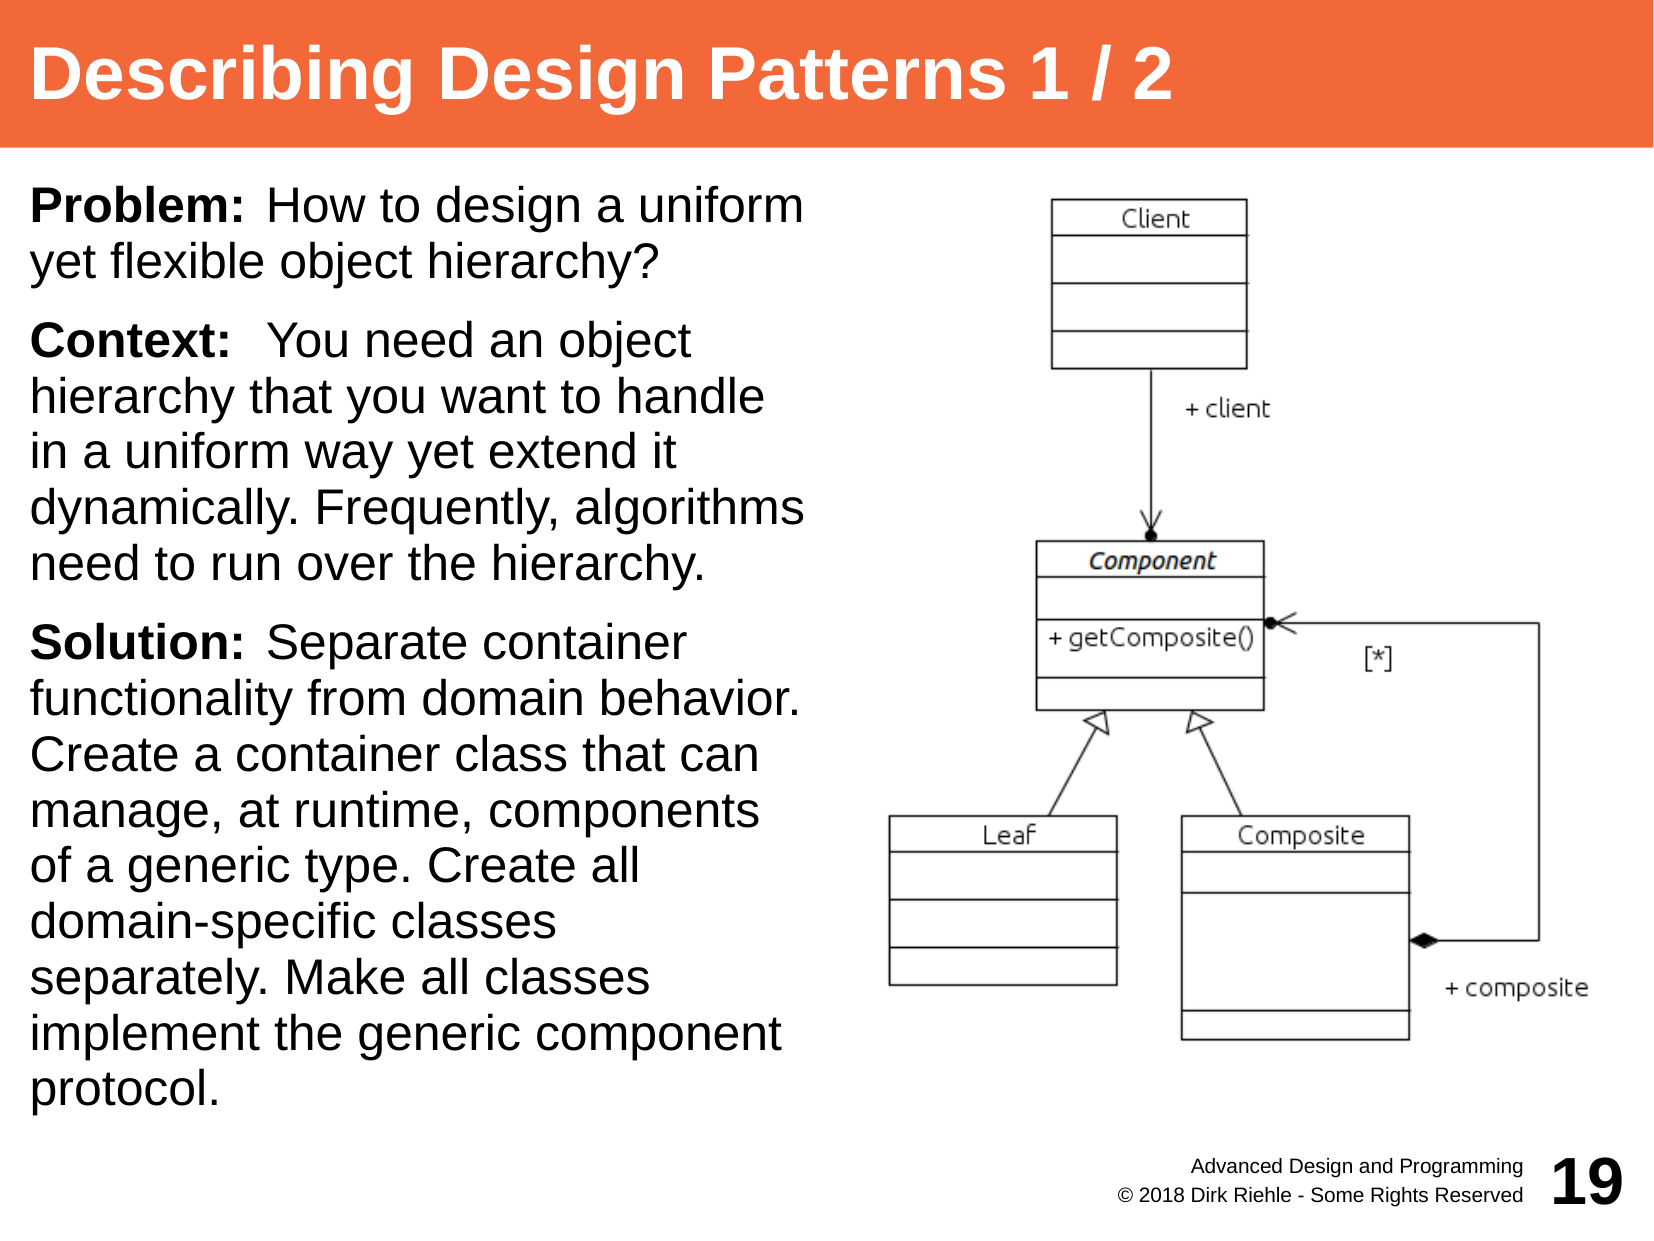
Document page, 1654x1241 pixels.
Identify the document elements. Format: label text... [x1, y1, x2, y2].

picture [872, 182, 1654, 1058]
list Problem: How to design a uniform yet flexible object hierarchy? Context: You need an object hierarchy that you want to handle in a uniform way yet extend it dynamically. Frequently, algorithms need to run over the hierarchy. Solution: Separate container functionality from domain behavior. Create a container class that can manage, at runtime, components of a generic type. Create all domain-specific classes separately. Make all classes implement the generic component protocol. [29, 177, 808, 1211]
title Describing Design Patterns 1 / 2 [0, 0, 1654, 148]
